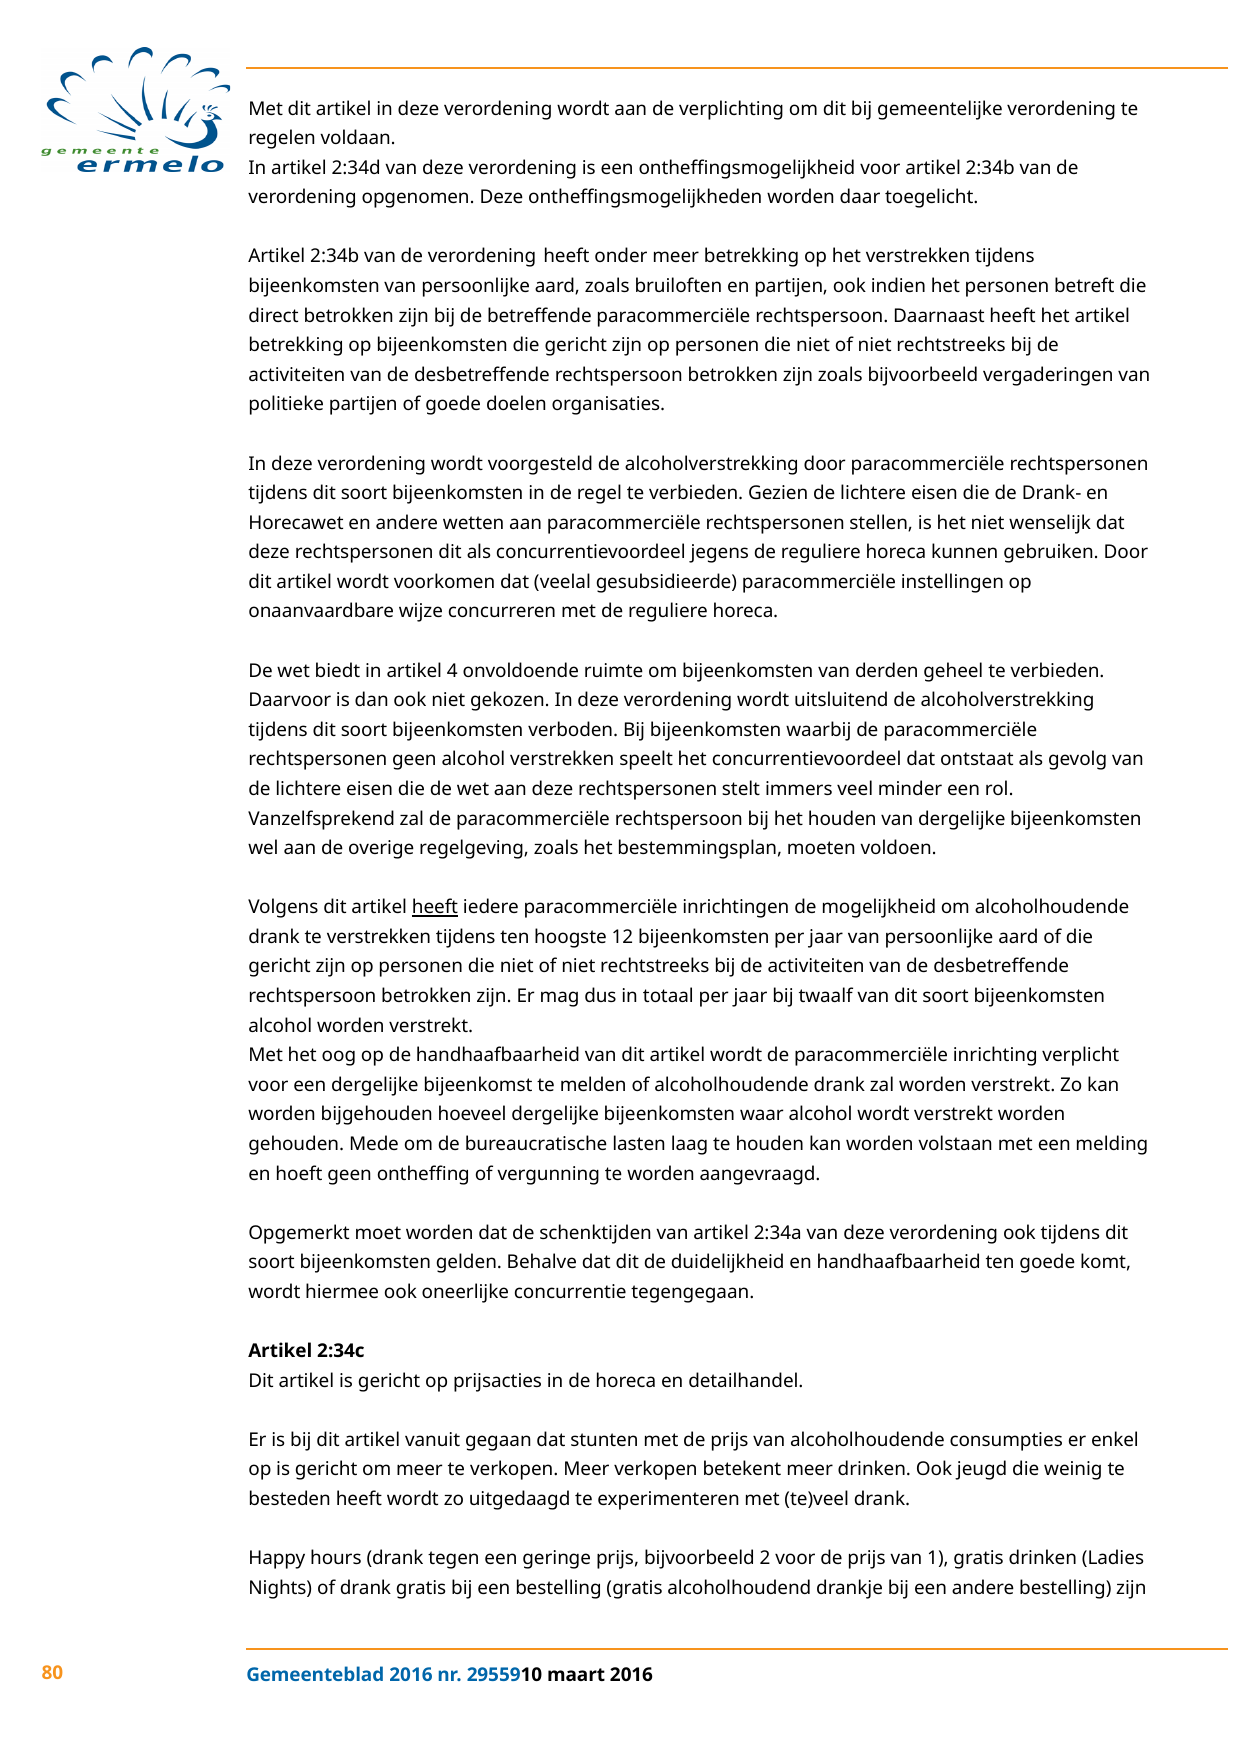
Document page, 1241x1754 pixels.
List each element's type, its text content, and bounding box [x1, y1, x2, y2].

text Happy hours (drank tegen een geringe prijs, bijvoorbeeld 2 voor de prijs van 1), gratis drinken (Ladies Nights) of drank gratis bij een bestelling (gratis alcoholhoudend drankje bij een andere bestelling) zijn [248, 1544, 1152, 1600]
text Met het oog op de handhaafbaarheid van dit artikel wordt de paracommerciële inrichting verplicht voor een dergelijke bijeenkomst te melden of alcoholhoudende drank zal worden verstrekt. Zo kan worden bijgehouden hoeveel dergelijke bijeenkomsten waar alcohol wordt verstrekt worden gehouden. Mede om de bureaucratische lasten laag te houden kan worden volstaan met een melding en hoeft geen ontheffing of vergunning te worden aangevraagd. [248, 1041, 1152, 1186]
text Er is bij dit artikel vanuit gegaan dat stunten met de prijs van alcoholhoudende consumpties er enkel op is gericht om meer te verkopen. Meer verkopen betekent meer drinken. Ook jeugd die weinig te besteden heeft wordt zo uitgedaagd te experimenteren met (te)veel drank. [248, 1426, 1152, 1511]
text In deze verordening wordt voorgesteld de alcoholverstrekking door paracommerciële rechtspersonen tijdens dit soort bijeenkomsten in de regel te verbieden. Gezien de lichtere eisen die de Drank- en Horecawet en andere wetten aan paracommerciële rechtspersonen stellen, is het niet wenselijk dat deze rechtspersonen dit als concurrentievoordeel jegens de reguliere horeca kunnen gebruiken. Door dit artikel wordt voorkomen dat (veelal gesubsidieerde) paracommerciële instellingen op onaanvaardbare wijze concurreren met de reguliere horeca. [248, 450, 1152, 623]
text Volgens dit artikel heeft iedere paracommerciële inrichtingen de mogelijkheid om alcoholhoudende drank te verstrekken tijdens ten hoogste 12 bijeenkomsten per jaar van persoonlijke aard of die gericht zijn op personen die niet of niet rechtstreeks bij de activiteiten van de desbetreffende rechtspersoon betrokken zijn. Er mag dus in totaal per jaar bij twaalf van dit soort bijeenkomsten alcohol worden verstrekt. [248, 893, 1152, 1038]
text Opgemerkt moet worden dat de schenktijden van artikel 2:34a van deze verordening ook tijdens dit soort bijeenkomsten gelden. Behalve dat dit de duidelijkheid en handhaafbaarheid ten goede komt, wordt hiermee ook oneerlijke concurrentie tegengegaan. [248, 1219, 1152, 1304]
picture [41, 47, 231, 172]
text In artikel 2:34d van deze verordening is een ontheffingsmogelijkheid voor artikel 2:34b van de verordening opgenomen. Deze ontheffingsmogelijkheden worden daar toegelicht. [248, 154, 1152, 209]
text Met dit artikel in deze verordening wordt aan de verplichting om dit bij gemeentelijke verordening te regelen voldaan. [248, 95, 1152, 150]
text Artikel 2:34c [248, 1337, 1152, 1363]
text Artikel 2:34b van de verordening heeft onder meer betrekking op het verstrekken tijdens bijeenkomsten van persoonlijke aard, zoals bruiloften en partijen, ook indien het personen betreft die direct betrokken zijn bij de betreffende paracommerciële rechtspersoon. Daarnaast heeft het artikel betrekking op bijeenkomsten die gericht zijn op personen die niet of niet rechtstreeks bij de activiteiten van de desbetreffende rechtspersoon betrokken zijn zoals bijvoorbeeld vergaderingen van politieke partijen of goede doelen organisaties. [248, 243, 1152, 416]
text De wet biedt in artikel 4 onvoldoende ruimte om bijeenkomsten van derden geheel te verbieden. Daarvoor is dan ook niet gekozen. In deze verordening wordt uitsluitend de alcoholverstrekking tijdens dit soort bijeenkomsten verboden. Bij bijeenkomsten waarbij de paracommerciële rechtspersonen geen alcohol verstrekken speelt het concurrentievoordeel dat ontstaat als gevolg van de lichtere eisen die de wet aan deze rechtspersonen stelt immers veel minder een rol. Vanzelfsprekend zal de paracommerciële rechtspersoon bij het houden van dergelijke bijeenkomsten wel aan de overige regelgeving, zoals het bestemmingsplan, moeten voldoen. [248, 657, 1152, 860]
text Dit artikel is gericht op prijsacties in de horeca en detailhandel. [248, 1367, 1152, 1393]
